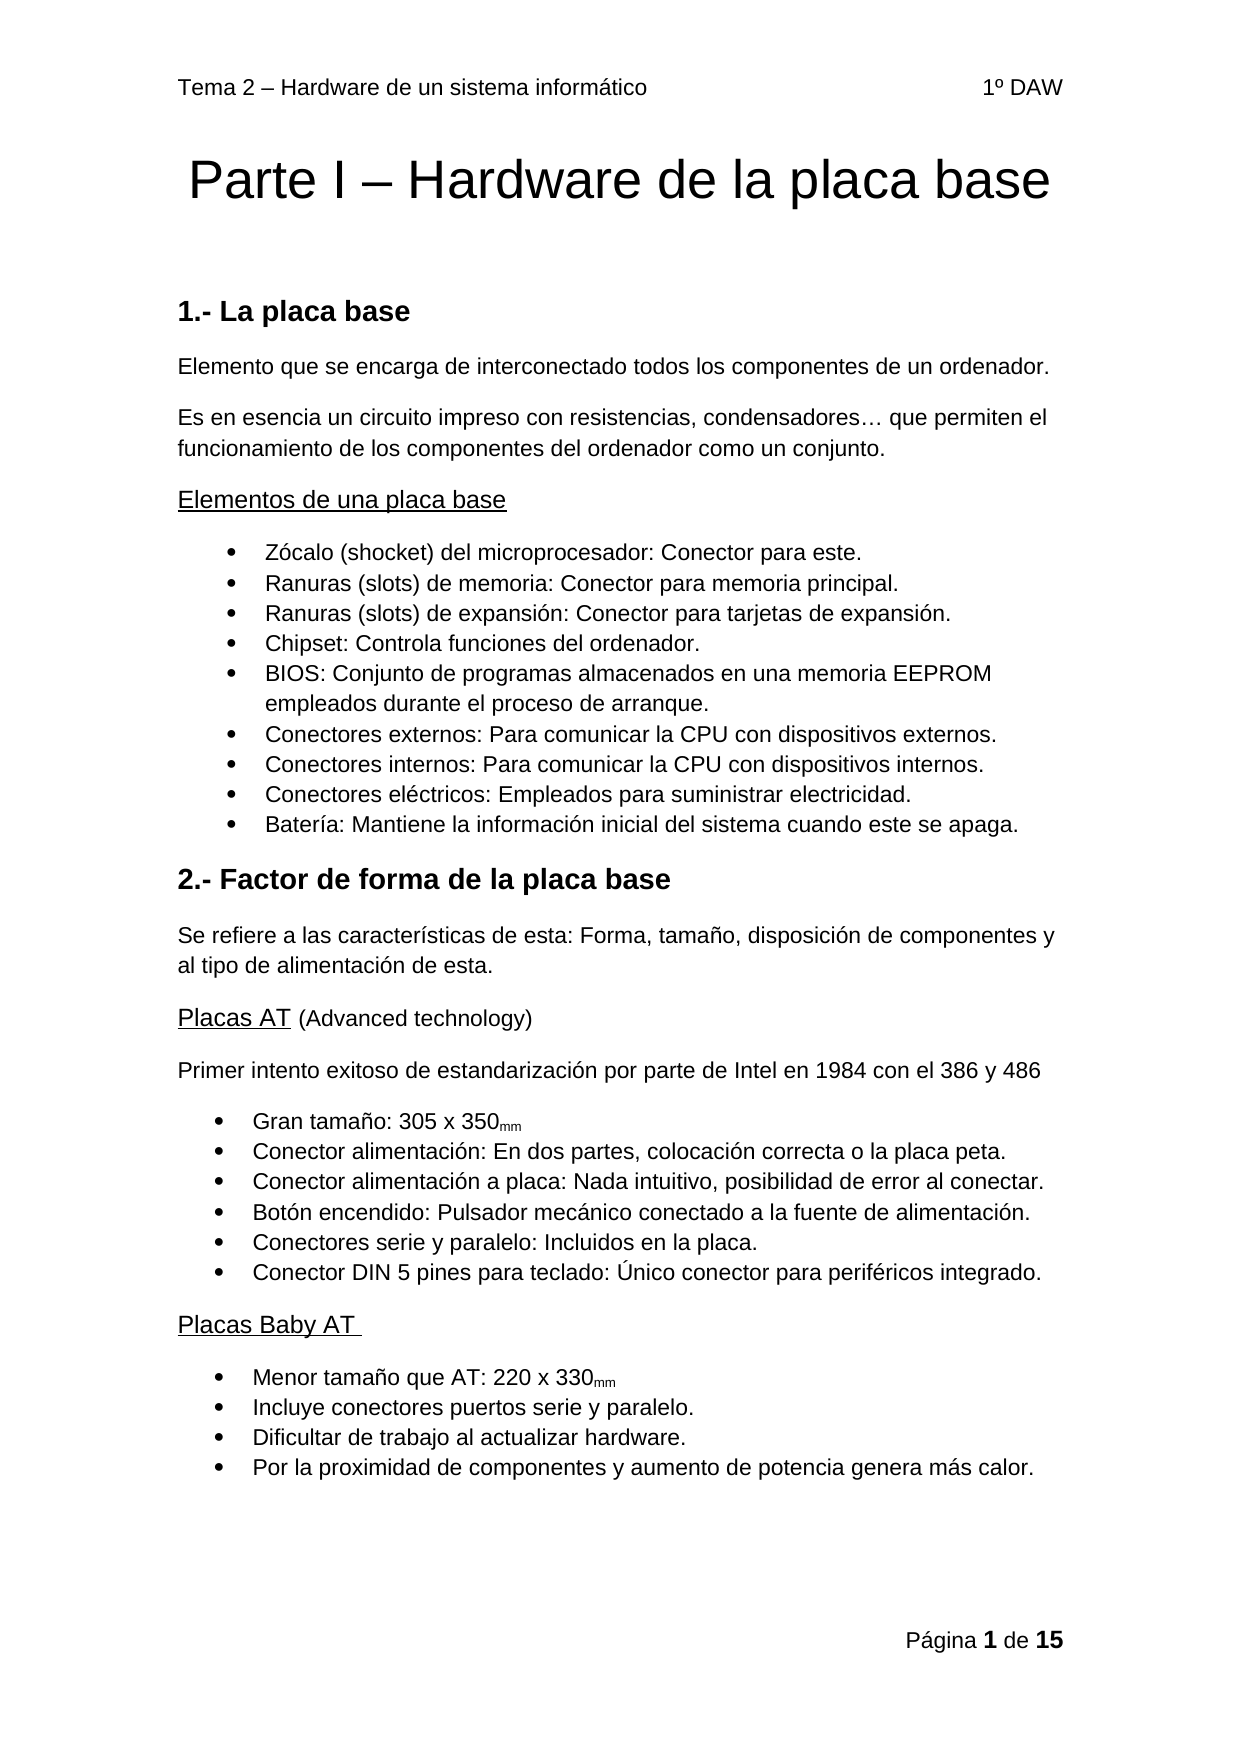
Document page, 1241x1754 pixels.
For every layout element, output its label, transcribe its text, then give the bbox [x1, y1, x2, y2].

text Es en esencia un circuito impreso con resistencias, condensadores… que permiten el funcionamiento de los componentes del ordenador como un conjunto. [177, 404, 1063, 461]
list Conector alimentación: En dos partes, colocación correcta o la placa peta. [215, 1138, 1063, 1164]
text Placas AT (Advanced technology) [177, 1003, 1063, 1032]
list Conectores serie y paralelo: Incluidos en la placa. [215, 1229, 1063, 1255]
list Por la proximidad de componentes y aumento de potencia genera más calor. [215, 1454, 1063, 1481]
text Primer intento exitoso de estandarización por parte de Intel en 1984 con el 386 y 486 [177, 1057, 1063, 1083]
list Ranuras (slots) de expansión: Conector para tarjetas de expansión. [227, 600, 1063, 626]
list BIOS: Conjunto de programas almacenados en una memoria EEPROM empleados durante el proceso de arranque. [227, 660, 1063, 717]
list Incluye conectores puertos serie y paralelo. [215, 1394, 1063, 1420]
list Conector alimentación a placa: Nada intuitivo, posibilidad de error al conectar. [215, 1168, 1063, 1194]
list Ranuras (slots) de memoria: Conector para memoria principal. [227, 569, 1063, 596]
list Zócalo (shocket) del microprocesador: Conector para este. [227, 539, 1063, 566]
text 1.- La placa base [177, 294, 1063, 327]
list Conectores internos: Para comunicar la CPU con dispositivos internos. [227, 751, 1063, 777]
text Placas Baby AT [177, 1310, 1063, 1339]
text Elementos de una placa base [177, 486, 1063, 514]
list Conectores eléctricos: Empleados para suministrar electricidad. [227, 781, 1063, 807]
list Chipset: Controla funciones del ordenador. [227, 630, 1063, 656]
text 2.- Factor de forma de la placa base [177, 862, 1063, 896]
list Menor tamaño que AT: 220 x 330mm [215, 1364, 1063, 1390]
list Botón encendido: Pulsador mecánico conectado a la fuente de alimentación. [215, 1198, 1063, 1225]
list Conectores externos: Para comunicar la CPU con dispositivos externos. [227, 721, 1063, 747]
text Elemento que se encarga de interconectado todos los componentes de un ordenador. [177, 353, 1063, 379]
text Se refiere a las características de esta: Forma, tamaño, disposición de componentes y al tipo de alimentación de esta. [177, 922, 1063, 978]
text Parte I – Hardware de la placa base [177, 148, 1063, 210]
list Conector DIN 5 pines para teclado: Único conector para periféricos integrado. [215, 1259, 1063, 1285]
list Gran tamaño: 305 x 350mm [215, 1108, 1063, 1134]
list Dificultar de trabajo al actualizar hardware. [215, 1424, 1063, 1451]
list Batería: Mantiene la información inicial del sistema cuando este se apaga. [227, 811, 1063, 838]
